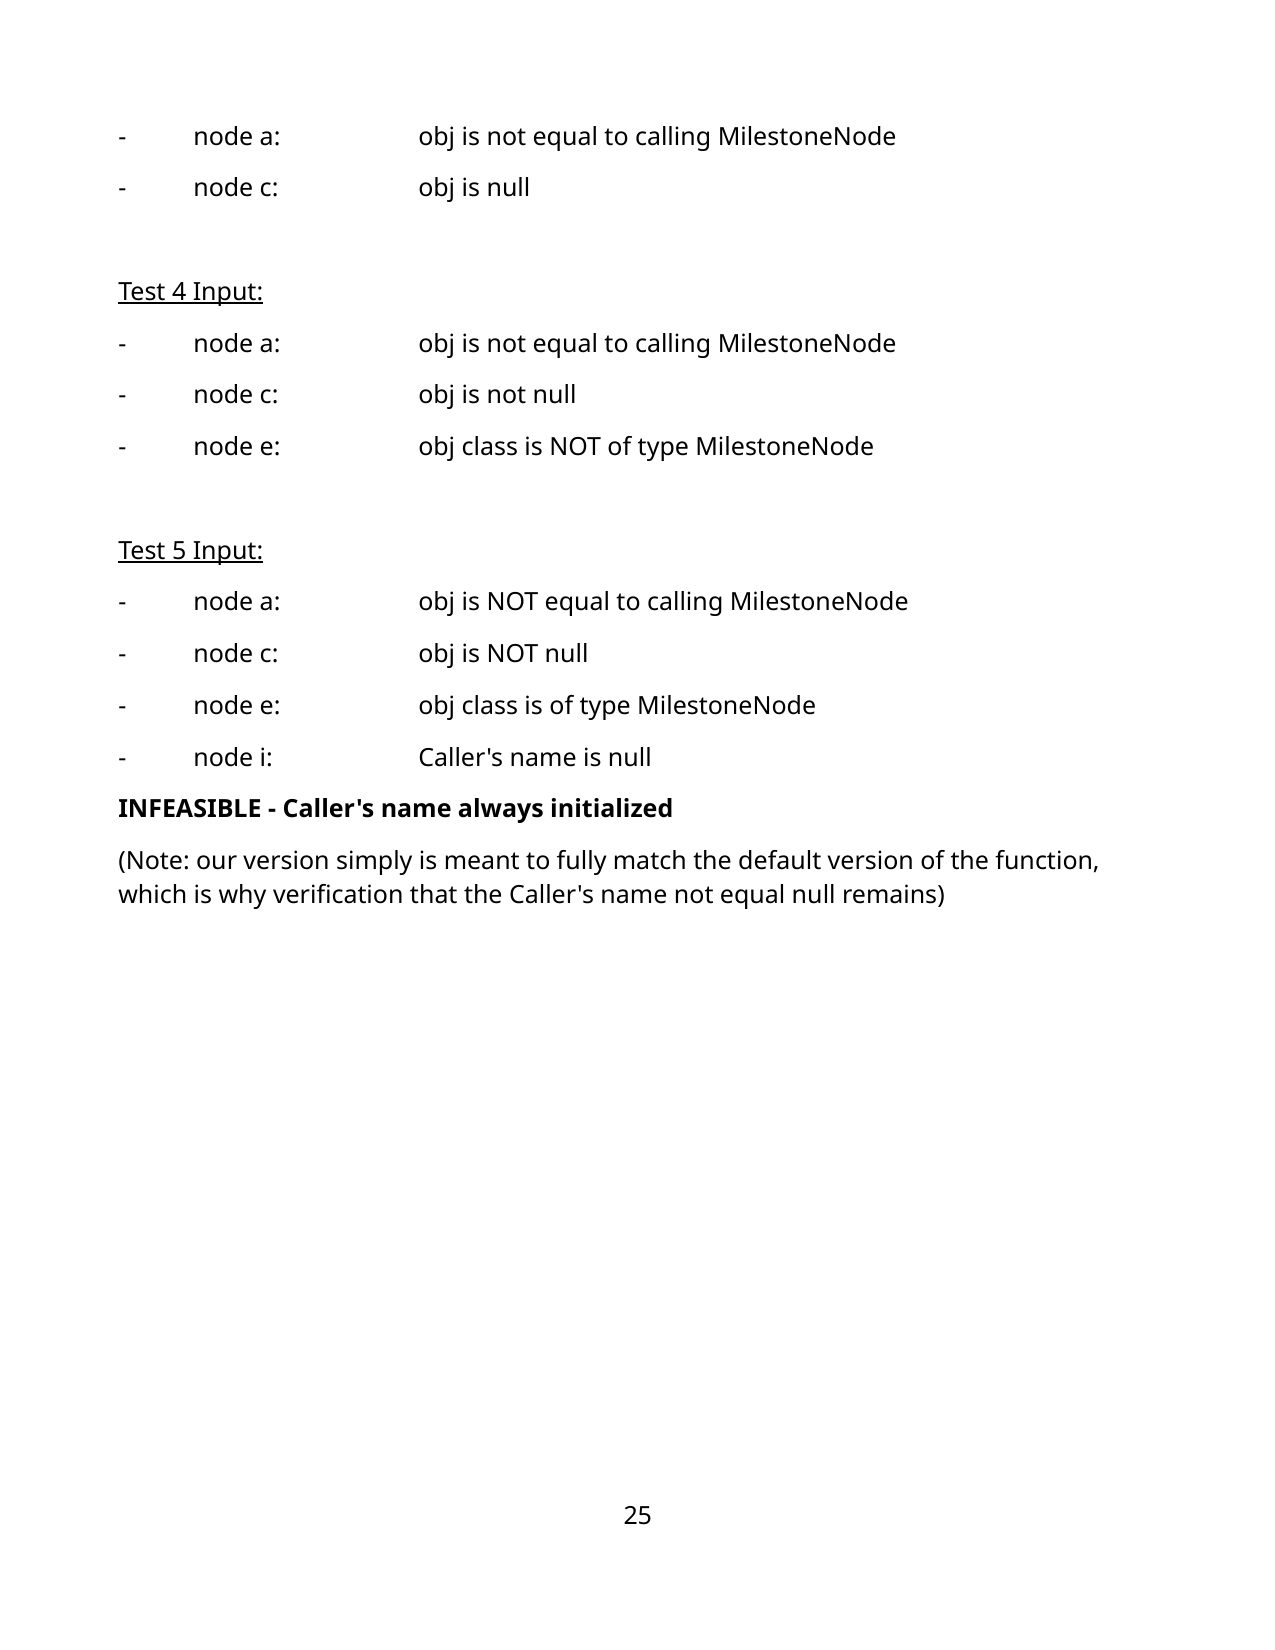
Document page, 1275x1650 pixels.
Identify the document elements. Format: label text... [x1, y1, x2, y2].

subtitle Test 4 Input: [118, 273, 1157, 307]
subtitle - node e: obj class is of type MilestoneNode [118, 688, 1157, 722]
subtitle - node c: obj is not null [118, 377, 1157, 411]
subtitle Test 5 Input: [118, 532, 1157, 566]
subtitle - node e: obj class is NOT of type MilestoneNode [118, 429, 1157, 463]
subtitle (Note: our version simply is meant to fully match the default version of the function, which is why verification that the Caller's name not equal null remains) [118, 843, 1157, 911]
subtitle - node a: obj is not equal to calling MilestoneNode [118, 325, 1157, 359]
subtitle - node c: obj is null [118, 170, 1157, 204]
subtitle - node c: obj is NOT null [118, 636, 1157, 670]
subtitle - node a: obj is NOT equal to calling MilestoneNode [118, 584, 1157, 618]
subtitle INFEASIBLE - Caller's name always initialized [118, 791, 1157, 825]
subtitle - node i: Caller's name is null [118, 739, 1157, 773]
subtitle - node a: obj is not equal to calling MilestoneNode [118, 118, 1157, 152]
